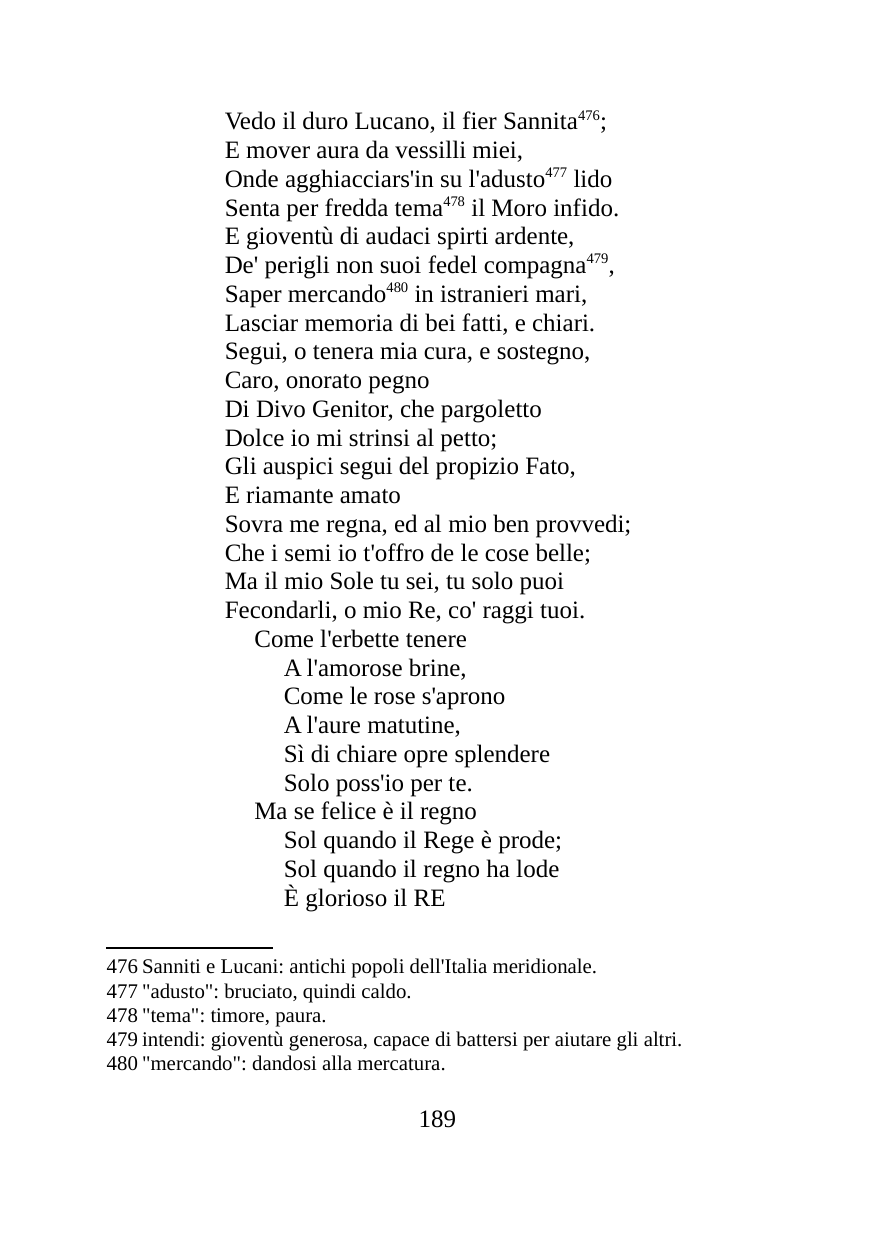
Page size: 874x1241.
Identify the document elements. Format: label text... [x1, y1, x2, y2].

text Senta per fredda tema il Moro infido. [224, 193, 768, 221]
text Di Divo Genitor, che pargoletto [224, 394, 768, 423]
text Sovra me regna, ed al mio ben provvedi; [224, 509, 768, 538]
text Vedo il duro Lucano, il fier Sannita; [224, 106, 768, 135]
text Caro, onorato pegno [224, 365, 768, 394]
text E mover aura da vessilli miei, [224, 135, 768, 164]
text Ma il mio Sole tu sei, tu solo puoi [224, 566, 768, 595]
text Fecondarli, o mio Re, co' raggi tuoi. [224, 595, 768, 624]
text Lasciar memoria di bei fatti, e chiari. [224, 308, 768, 336]
text Ma se felice è il regno Sol quando il Rege è prode; Sol quando il regno ha lode È glorioso il RE [254, 796, 768, 911]
text De' perigli non suoi fedel compagna, [224, 250, 768, 279]
text Dolce io mi strinsi al petto; [224, 423, 768, 451]
text Che i semi io t'offro de le cose belle; [224, 538, 768, 566]
text "mercando": dandosi alla mercatura. [106, 1051, 768, 1075]
text Segui, o tenera mia cura, e sostegno, [224, 336, 768, 365]
text E gioventù di audaci spirti ardente, [224, 221, 768, 250]
text Come l'erbette tenere A l'amorose brine, Come le rose s'aprono A l'aure matutine, Sì di chiare opre splendere Solo poss'io per te. [254, 624, 768, 796]
text intendi: gioventù generosa, capace di battersi per aiutare gli altri. [106, 1027, 768, 1051]
text Saper mercando in istranieri mari, [224, 279, 768, 308]
text Gli auspici segui del propizio Fato, [224, 451, 768, 480]
text "tema": timore, paura. [106, 1003, 768, 1027]
text "adusto": bruciato, quindi caldo. [106, 978, 768, 1003]
text E riamante amato [224, 480, 768, 509]
text Onde agghiacciars'in su l'adusto lido [224, 164, 768, 193]
text Sanniti e Lucani: antichi popoli dell'Italia meridionale. [106, 954, 768, 978]
